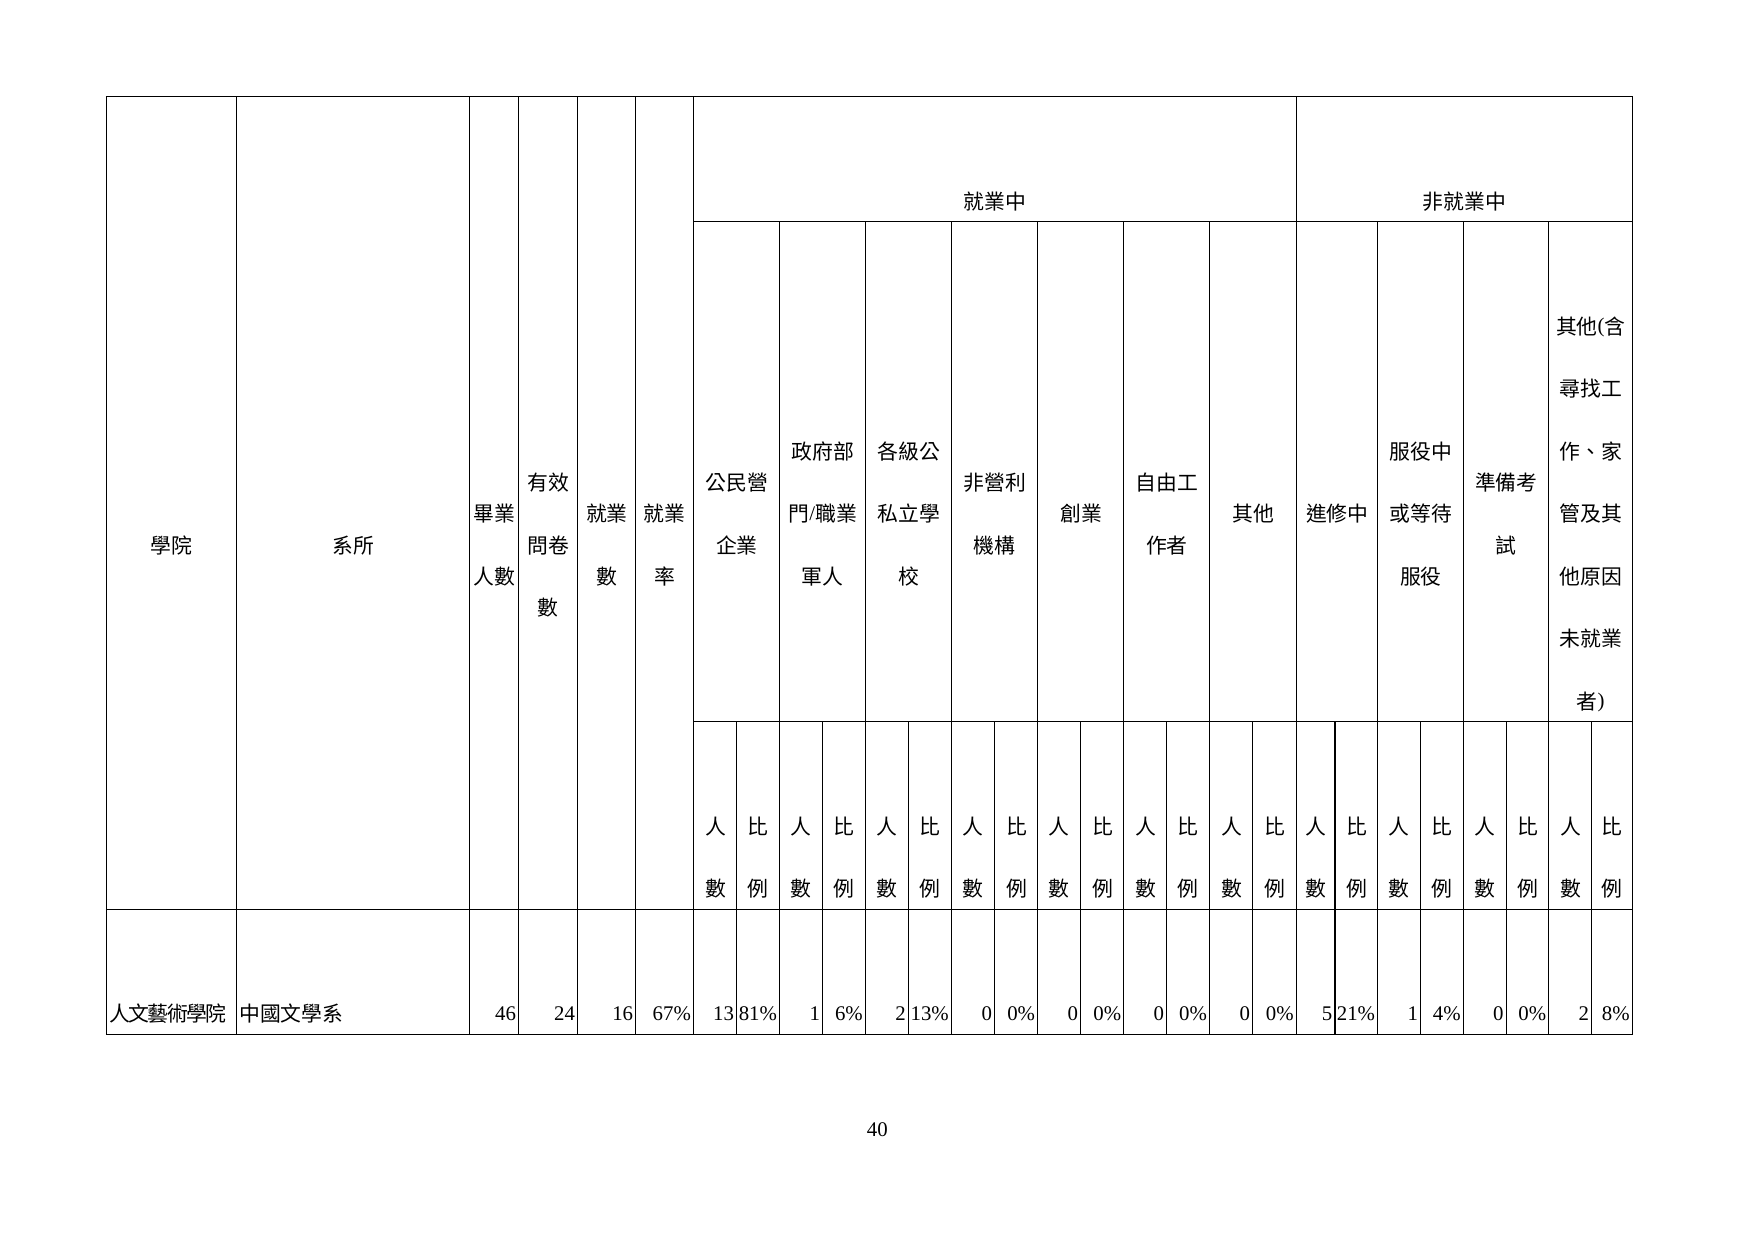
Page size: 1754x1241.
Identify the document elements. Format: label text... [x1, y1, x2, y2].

table_cell 16 [578, 910, 635, 1033]
table_cell 0% [995, 910, 1037, 1033]
table_cell 比例 [909, 722, 951, 908]
table_cell 非營利機構 [952, 222, 1037, 721]
table_cell 0 [1464, 910, 1506, 1033]
table_cell 比例 [995, 722, 1037, 908]
table_header 非就業中 [1297, 97, 1632, 221]
table_header 學院 [107, 97, 236, 908]
table_cell 8% [1592, 910, 1632, 1033]
table_cell 5 [1297, 910, 1334, 1033]
table_cell 13 [694, 910, 736, 1033]
table_cell 人數 [1038, 722, 1080, 908]
table_cell 2 [866, 910, 908, 1033]
table_cell 比例 [1421, 722, 1463, 908]
table_cell 0% [1507, 910, 1548, 1033]
table_cell 0 [1038, 910, 1080, 1033]
table_cell 比例 [1592, 722, 1632, 908]
table_cell 比例 [737, 722, 779, 908]
table_cell 人數 [694, 722, 736, 908]
table_cell 人文藝術學院 [107, 910, 236, 1033]
table_cell 政府部門/職業軍人 [780, 222, 865, 721]
table_cell 6% [823, 910, 865, 1033]
table_cell 2 [1549, 910, 1591, 1033]
table_cell 比例 [1167, 722, 1209, 908]
table_header 就業率 [636, 97, 693, 908]
table_cell 公民營企業 [694, 222, 779, 721]
table_cell 1 [1378, 910, 1420, 1033]
table_cell 創業 [1038, 222, 1123, 721]
table_cell 人數 [952, 722, 994, 908]
table_cell 21% [1336, 910, 1377, 1033]
table_cell 13% [909, 910, 951, 1033]
table_cell 人數 [866, 722, 908, 908]
table_cell 其他 [1210, 222, 1296, 721]
table_cell 比例 [1253, 722, 1296, 908]
table_cell 進修中 [1297, 222, 1377, 721]
table_cell 其他(含尋找工作、家管及其他原因未就業者) [1549, 222, 1632, 721]
table_cell 自由工作者 [1124, 222, 1209, 721]
table_cell 人數 [1549, 722, 1591, 908]
table_cell 0 [952, 910, 994, 1033]
table_cell 比例 [823, 722, 865, 908]
table_header 畢業人數 [470, 97, 518, 908]
table_cell 46 [470, 910, 518, 1033]
table_header 就業中 [694, 97, 1296, 221]
table_cell 服役中或等待服役 [1378, 222, 1463, 721]
table_cell 中國文學系 [237, 910, 469, 1033]
table_cell 人數 [1124, 722, 1166, 908]
table_cell 比例 [1081, 722, 1123, 908]
table_cell 0 [1124, 910, 1166, 1033]
table_cell 0% [1253, 910, 1296, 1033]
table_header 系所 [237, 97, 469, 908]
table_cell 0% [1081, 910, 1123, 1033]
table_cell 人數 [1464, 722, 1506, 908]
table_cell 人數 [1297, 722, 1334, 908]
table_cell 0 [1210, 910, 1252, 1033]
table_cell 81% [737, 910, 779, 1033]
table_cell 比例 [1507, 722, 1548, 908]
table_cell 24 [519, 910, 577, 1033]
table_cell 人數 [780, 722, 822, 908]
table_cell 0% [1167, 910, 1209, 1033]
table_cell 67% [636, 910, 693, 1033]
table_cell 人數 [1210, 722, 1252, 908]
table_cell 比例 [1336, 722, 1377, 908]
table_header 就業數 [578, 97, 635, 908]
table_header 有效問卷數 [519, 97, 577, 908]
table_cell 1 [780, 910, 822, 1033]
table_cell 各級公私立學校 [866, 222, 951, 721]
table_cell 人數 [1378, 722, 1420, 908]
table_cell 準備考試 [1464, 222, 1548, 721]
table_cell 4% [1421, 910, 1463, 1033]
